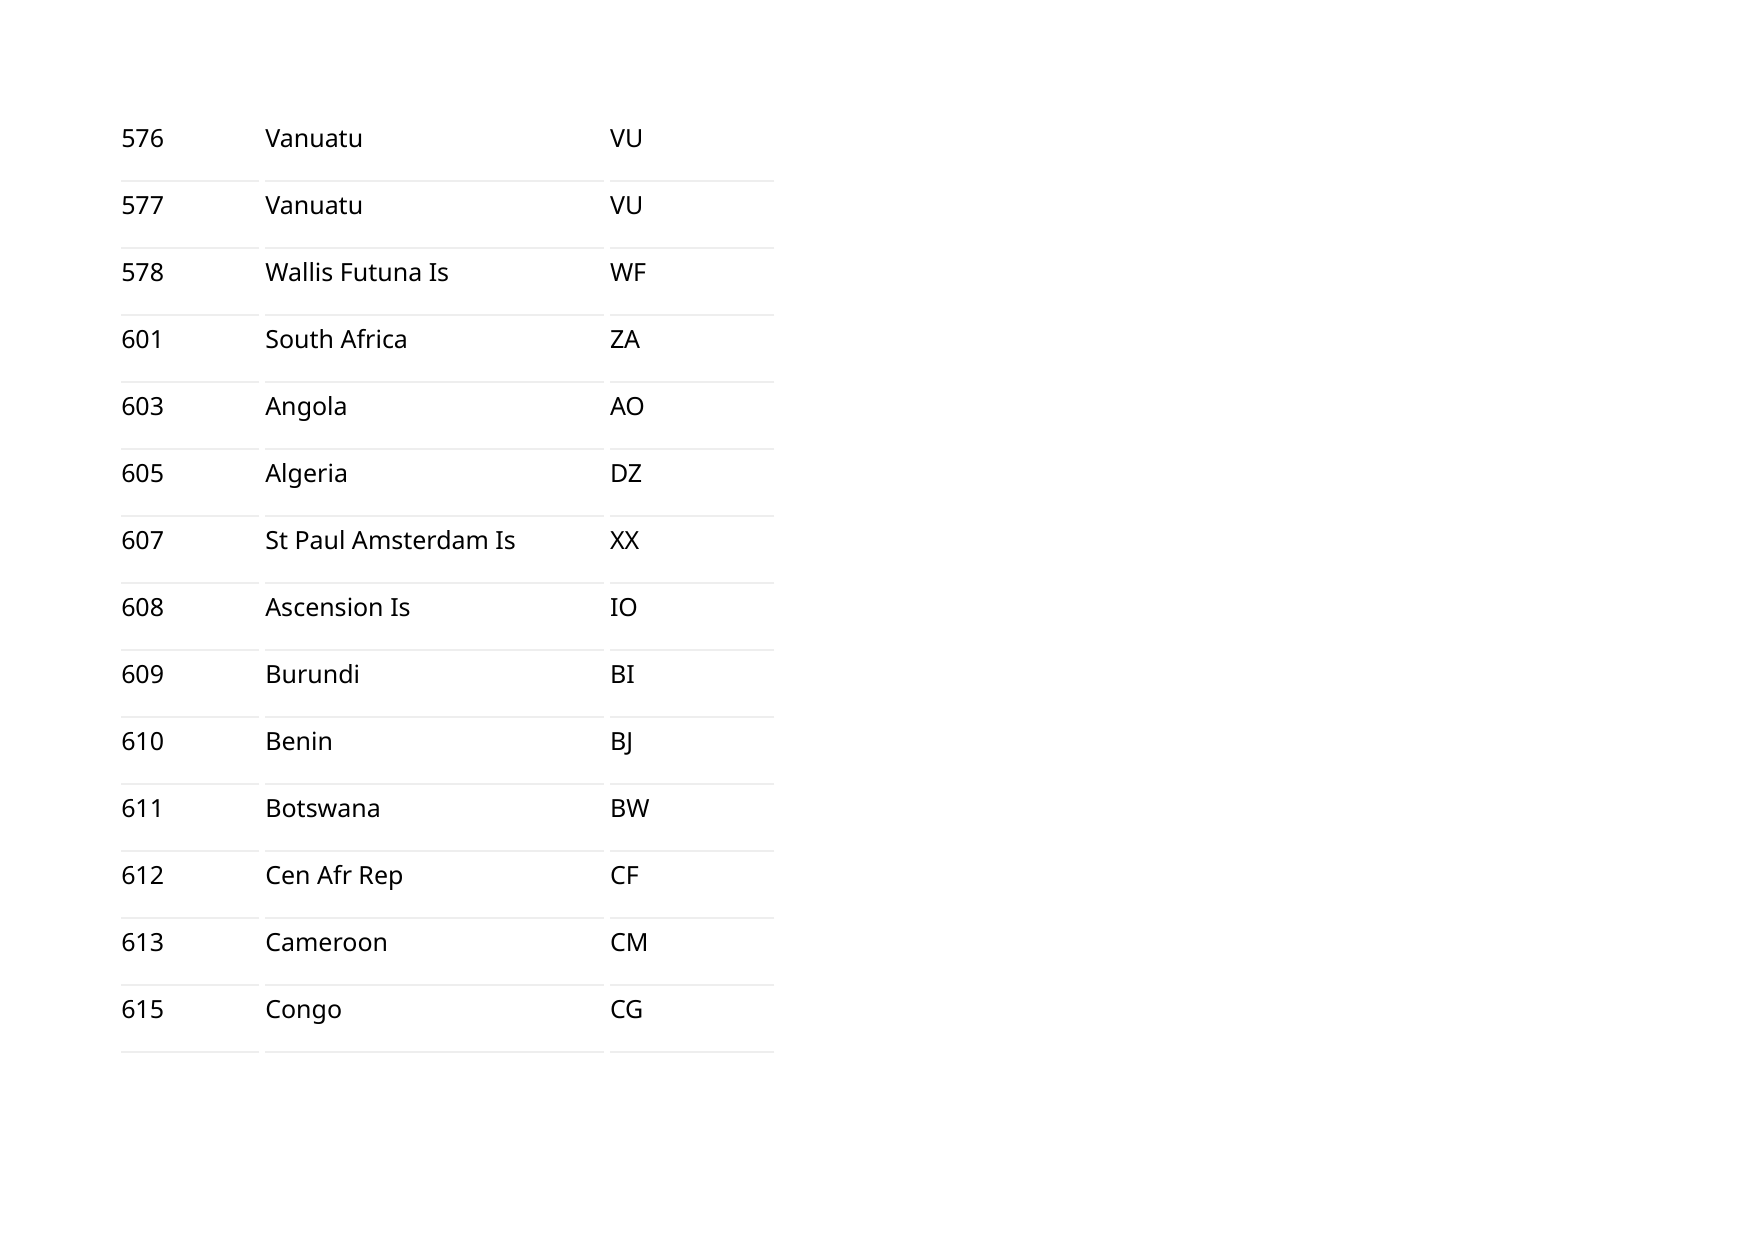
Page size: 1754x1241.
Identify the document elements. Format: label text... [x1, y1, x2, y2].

table_cell VU [607, 185, 777, 252]
table_cell ZA [607, 319, 777, 386]
table_cell 608 [118, 587, 262, 654]
table_cell South Africa [262, 319, 607, 386]
table_cell VU [607, 118, 777, 185]
table_cell Wallis Futuna Is [262, 252, 607, 319]
table_cell 605 [118, 453, 262, 520]
table_cell Botswana [262, 788, 607, 855]
table_cell Vanuatu [262, 118, 607, 185]
table_cell Cen Afr Rep [262, 855, 607, 922]
table_cell 612 [118, 855, 262, 922]
table_cell WF [607, 252, 777, 319]
table_cell Algeria [262, 453, 607, 520]
table_cell 613 [118, 922, 262, 989]
table_cell 578 [118, 252, 262, 319]
table_cell Cameroon [262, 922, 607, 989]
table_cell CM [607, 922, 777, 989]
table_cell BW [607, 788, 777, 855]
table_cell 577 [118, 185, 262, 252]
table_cell DZ [607, 453, 777, 520]
table_cell Vanuatu [262, 185, 607, 252]
table_cell Angola [262, 386, 607, 453]
table_cell 615 [118, 989, 262, 1056]
table_cell Congo [262, 989, 607, 1056]
table_cell CF [607, 855, 777, 922]
table_cell 607 [118, 520, 262, 587]
table_cell Burundi [262, 654, 607, 721]
table_cell AO [607, 386, 777, 453]
table_cell BJ [607, 721, 777, 788]
table_cell IO [607, 587, 777, 654]
table_cell CG [607, 989, 777, 1056]
table_cell 603 [118, 386, 262, 453]
table_cell Ascension Is [262, 587, 607, 654]
table_cell BI [607, 654, 777, 721]
table_cell 611 [118, 788, 262, 855]
table_cell 610 [118, 721, 262, 788]
table_cell Benin [262, 721, 607, 788]
table_cell St Paul Amsterdam Is [262, 520, 607, 587]
table_cell 601 [118, 319, 262, 386]
table_cell 609 [118, 654, 262, 721]
table_cell XX [607, 520, 777, 587]
table_cell 576 [118, 118, 262, 185]
